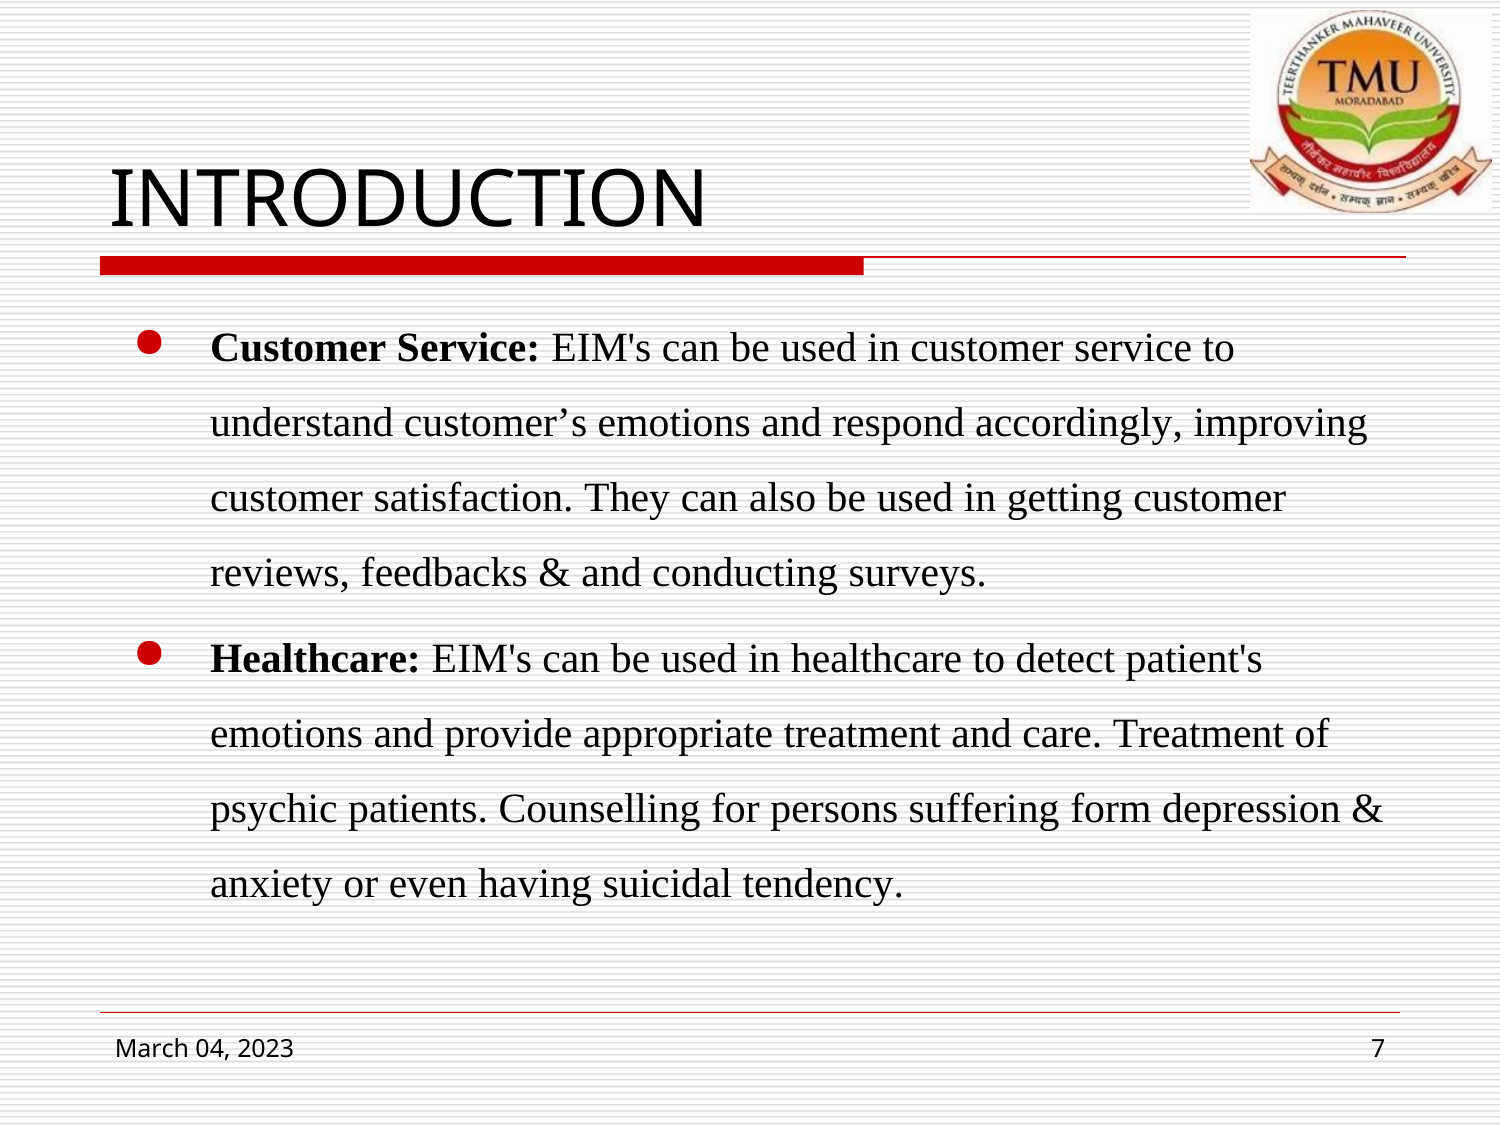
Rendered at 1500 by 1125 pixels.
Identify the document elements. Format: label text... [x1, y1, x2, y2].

list Customer Service: EIM's can be used in customer service to understand customer’s emotions and respond accordingly, improving customer satisfaction. They can also be used in getting customer reviews, feedbacks & and conducting surveys. Healthcare: EIM's can be used in healthcare to detect patient's emotions and provide appropriate treatment and care. Treatment of psychic patients. Counselling for persons suffering form depression & anxiety or even having suicidal tendency. [117, 287, 1426, 1038]
picture [0, 0, 1500, 1125]
title INTRODUCTION [94, 50, 1407, 250]
text_box [1074, 1024, 1401, 1103]
text_box March 04, 2023 [99, 1024, 426, 1103]
